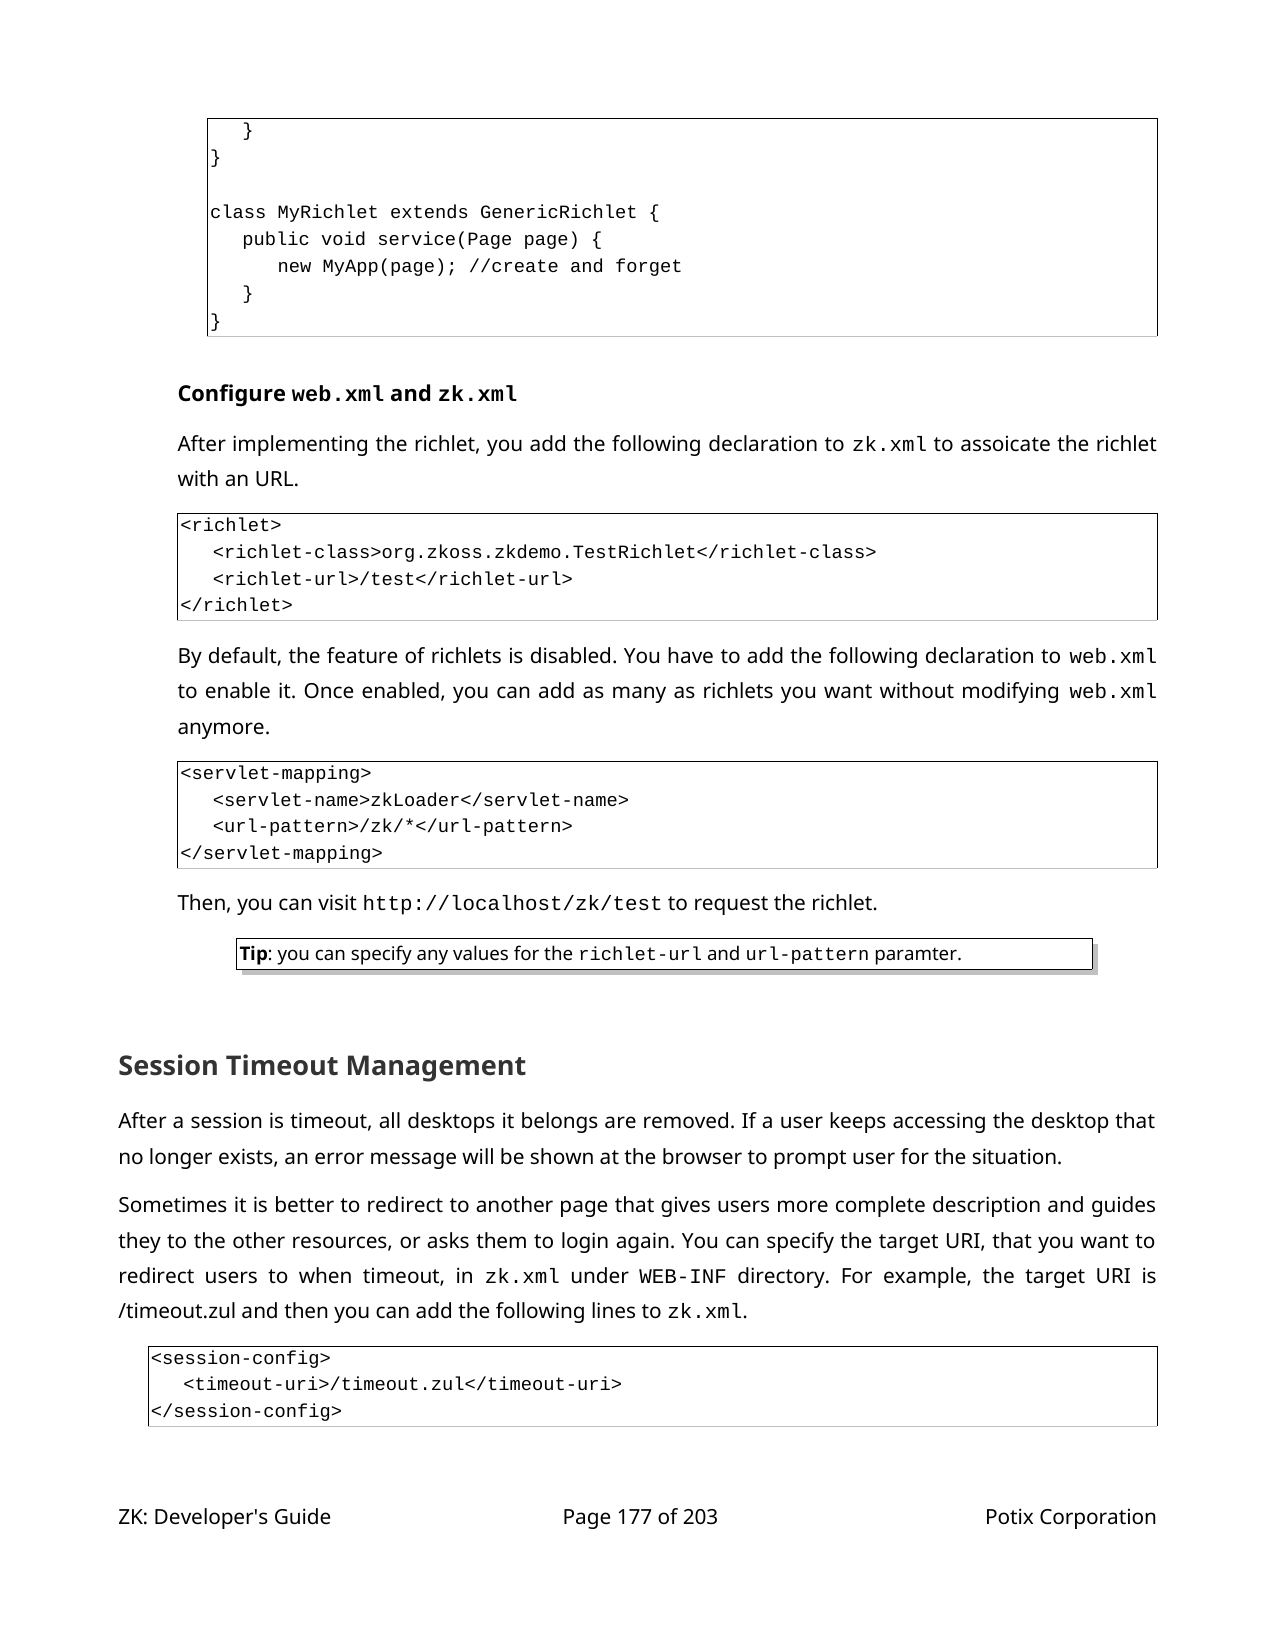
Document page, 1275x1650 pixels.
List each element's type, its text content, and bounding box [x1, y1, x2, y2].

text After a session is timeout, all desktops it belongs are removed. If a user keeps accessing the desktop that no longer exists, an error message will be shown at the browser to prompt user for the situation. [118, 1107, 1157, 1170]
text } [208, 145, 1157, 169]
text } [208, 281, 1157, 306]
text After implementing the richlet, you add the following declaration to zk.xml to assoicate the richlet with an URL. [177, 429, 1157, 493]
subtitle Session Timeout Management [118, 1046, 1157, 1083]
text } [208, 308, 1157, 336]
text Sometimes it is better to redirect to another page that gives users more complete description and guides they to the other resources, or asks them to login again. You can specify the target URI, that you want to redirect users to when timeout, in zk.xml under WEB-INF directory. For example, the target URI is /timeout.zul and then you can add the following lines to zk.xml. [118, 1191, 1157, 1325]
text <servlet-mapping> <servlet-name>zkLoader</servlet-name> <url-pattern>/zk/*</url-pattern> </servlet-mapping> [178, 762, 1157, 868]
text new MyApp(page); //create and forget [208, 254, 1157, 278]
text <session-config> <timeout-uri>/timeout.zul</timeout-uri> </session-config> [149, 1347, 1157, 1426]
subtitle Configure web.xml and zk.xml [177, 378, 1157, 408]
text By default, the feature of richlets is disabled. You have to add the following declaration to web.xml to enable it. Once enabled, you can add as many as richlets you want without modifying web.xml anymore. [177, 641, 1157, 740]
text <richlet> <richlet-class>org.zkoss.zkdemo.TestRichlet</richlet-class> <richlet-url>/test</richlet-url> </richlet> [178, 514, 1157, 620]
text Tip: you can specify any values for the richlet-url and url-pattern paramter. [237, 939, 1092, 969]
text } [208, 119, 1157, 142]
text class MyRichlet extends GenericRichlet { [208, 200, 1157, 224]
text public void service(Page page) { [208, 227, 1157, 251]
text Then, you can visit http://localhost/zk/test to request the richlet. [177, 888, 1157, 917]
